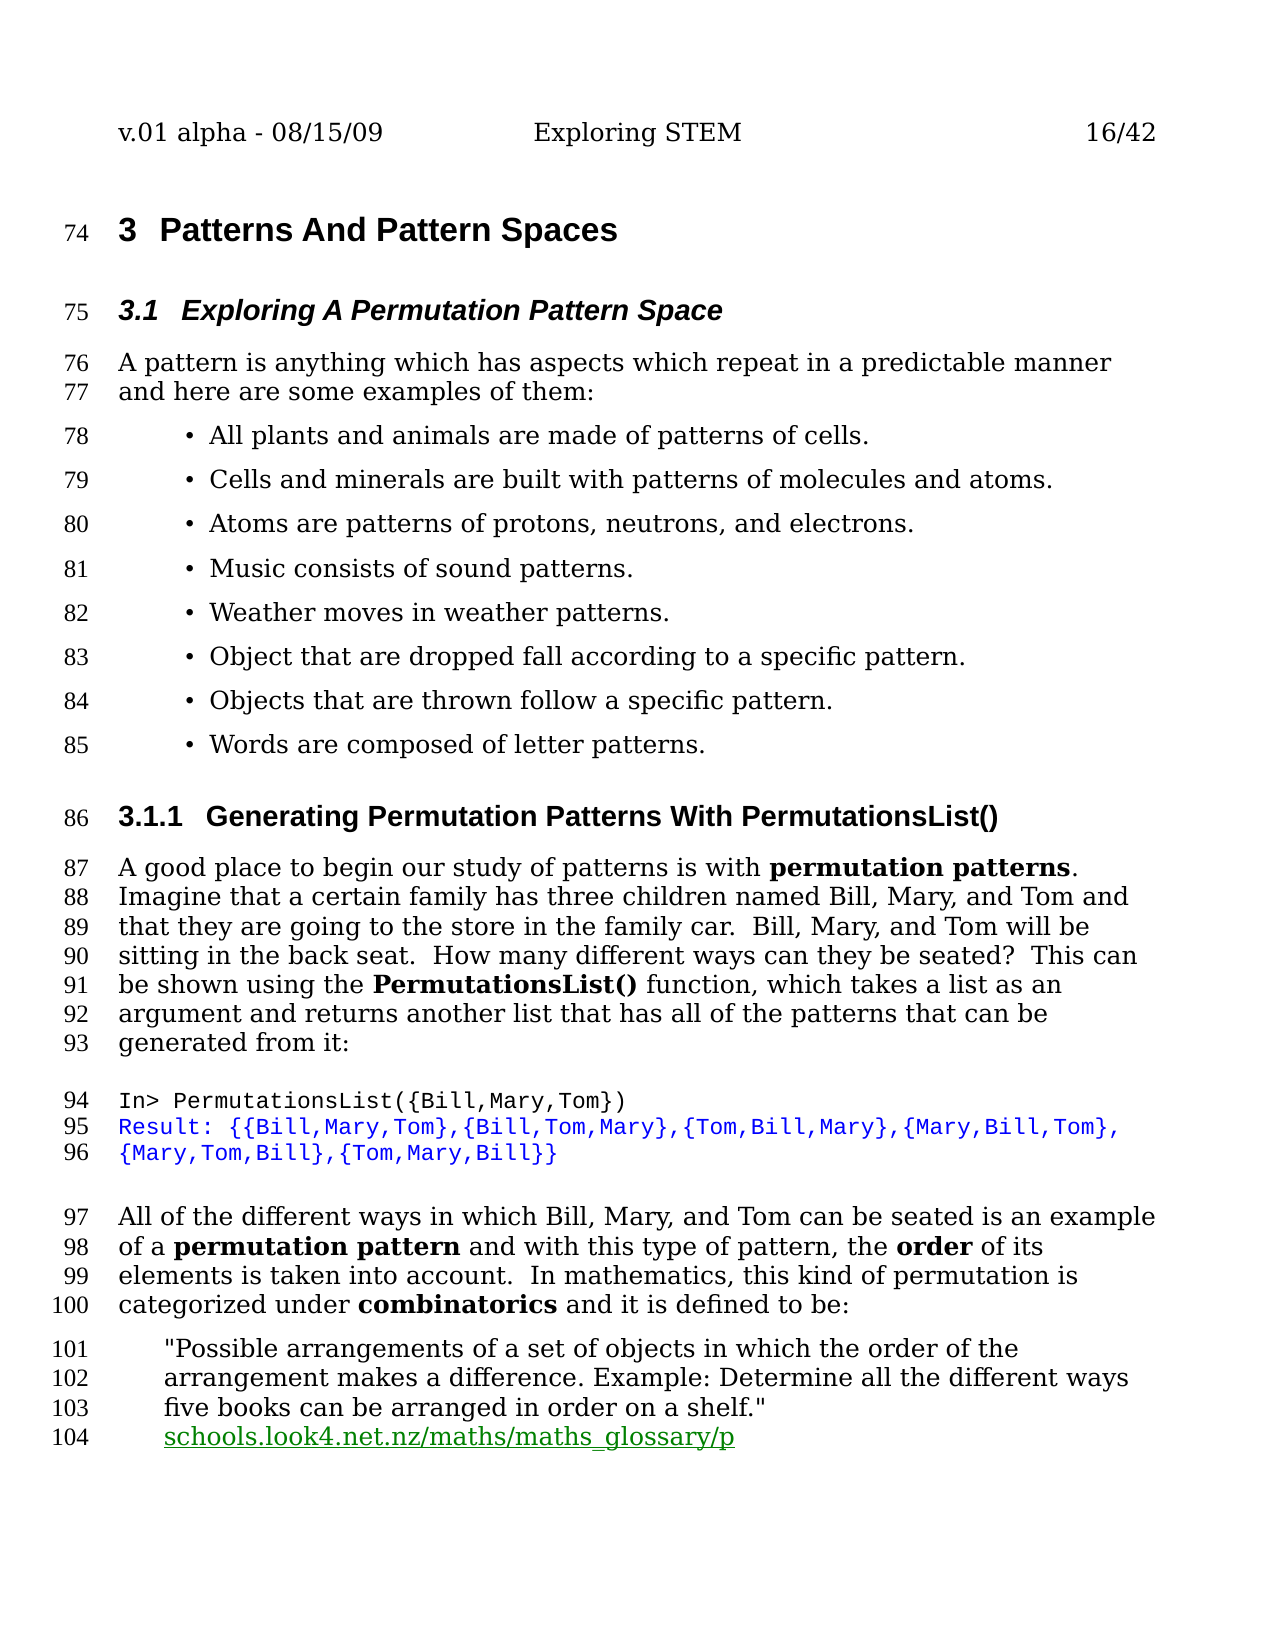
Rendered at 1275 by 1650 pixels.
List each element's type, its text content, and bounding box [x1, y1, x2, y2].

list Atoms are patterns of protons, neutrons, and electrons. [185, 509, 1157, 539]
text A good place to begin our study of patterns is with permutation patterns. Imagine that a certain family has three children named Bill, Mary, and Tom and that they are going to the store in the family car. Bill, Mary, and Tom will be sitting in the back seat. How many different ways can they be seated? This can be shown using the PermutationsList() function, which takes a list as an argument and returns another list that has all of the patterns that can be generated from it: [118, 853, 1157, 1058]
text In> PermutationsList({Bill,Mary,Tom}) [118, 1090, 1157, 1116]
list Music consists of sound patterns. [185, 554, 1157, 583]
text All of the different ways in which Bill, Mary, and Tom can be seated is an example of a permutation pattern and with this type of pattern, the order of its elements is taken into account. In mathematics, this kind of permutation is categorized under combinatorics and it is defined to be: [118, 1202, 1157, 1319]
list All plants and animals are made of patterns of cells. [185, 421, 1157, 450]
subtitle Exploring A Permutation Pattern Space [118, 293, 1157, 327]
text Result: {{Bill,Mary,Tom},{Bill,Tom,Mary},{Tom,Bill,Mary},{Mary,Bill,Tom},{Mary,Tom,Bill},{Tom,Mary,Bill}} [118, 1116, 1157, 1167]
list Weather moves in weather patterns. [185, 598, 1157, 627]
list Words are composed of letter patterns. [185, 730, 1157, 759]
text "Possible arrangements of a set of objects in which the order of the arrangement makes a difference. Example: Determine all the different ways five books can be arranged in order on a shelf." schools.look4.net.nz/maths/maths_glossary/p [163, 1334, 1157, 1451]
list Cells and minerals are built with patterns of molecules and atoms. [185, 465, 1157, 494]
list Objects that are thrown follow a specific pattern. [185, 686, 1157, 715]
subtitle Generating Permutation Patterns With PermutationsList() [118, 799, 1157, 832]
subtitle Patterns And Pattern Spaces [118, 210, 1157, 248]
list Object that are dropped fall according to a specific pattern. [185, 642, 1157, 671]
text A pattern is anything which has aspects which repeat in a predictable manner and here are some examples of them: [118, 348, 1157, 406]
